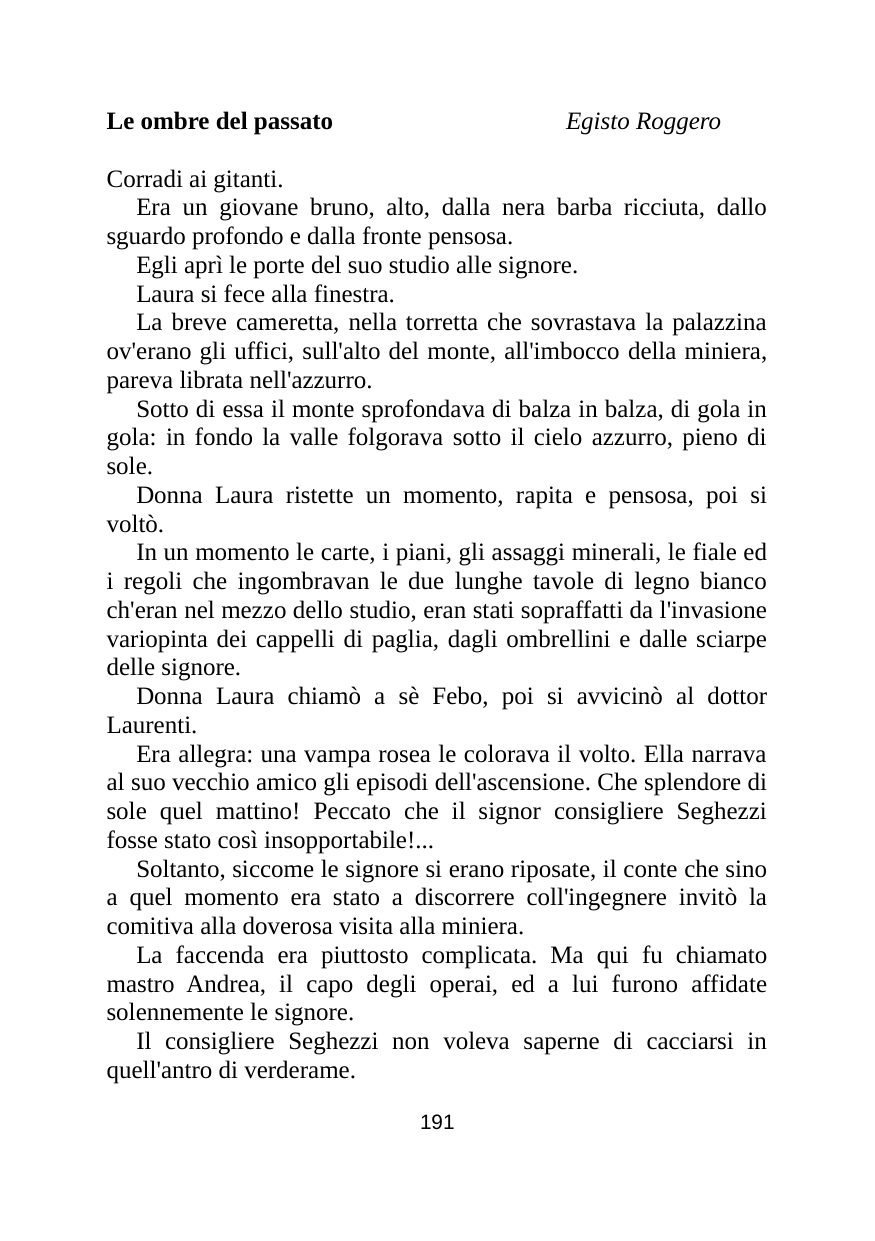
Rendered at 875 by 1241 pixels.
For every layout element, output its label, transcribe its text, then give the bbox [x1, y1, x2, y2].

text Donna Laura chiamò a sè Febo, poi si avvicinò al dottor Laurenti. [106, 681, 768, 739]
text Corradi ai gitanti. [106, 164, 768, 192]
text In un momento le carte, i piani, gli assaggi minerali, le fiale ed i regoli che ingombravan le due lunghe tavole di legno bianco ch'eran nel mezzo dello studio, eran stati sopraffatti da l'invasione variopinta dei cappelli di paglia, dagli ombrellini e dalle sciarpe delle signore. [106, 537, 768, 681]
text Egli aprì le porte del suo studio alle signore. [106, 250, 768, 279]
text La faccenda era piuttosto complicata. Ma qui fu chiamato mastro Andrea, il capo degli operai, ed a lui furono affidate solennemente le signore. [106, 940, 768, 1026]
text Soltanto, siccome le signore si erano riposate, il conte che sino a quel momento era stato a discorrere coll'ingegnere invitò la comitiva alla doverosa visita alla miniera. [106, 854, 768, 940]
text Donna Laura ristette un momento, rapita e pensosa, poi si voltò. [106, 480, 768, 537]
text Il consigliere Seghezzi non voleva saperne di cacciarsi in quell'antro di verderame. [106, 1026, 768, 1084]
text Era un giovane bruno, alto, dalla nera barba ricciuta, dallo sguardo profondo e dalla fronte pensosa. [106, 192, 768, 250]
text La breve cameretta, nella torretta che sovrastava la palazzina ov'erano gli uffici, sull'alto del monte, all'imbocco della miniera, pareva librata nell'azzurro. [106, 307, 768, 394]
text Era allegra: una vampa rosea le colorava il volto. Ella narrava al suo vecchio amico gli episodi dell'ascensione. Che splendore di sole quel mattino! Peccato che il signor consigliere Seghezzi fosse stato così insopportabile!... [106, 739, 768, 854]
text Laura si fece alla finestra. [106, 279, 768, 307]
text Sotto di essa il monte sprofondava di balza in balza, di gola in gola: in fondo la valle folgorava sotto il cielo azzurro, pieno di sole. [106, 394, 768, 480]
